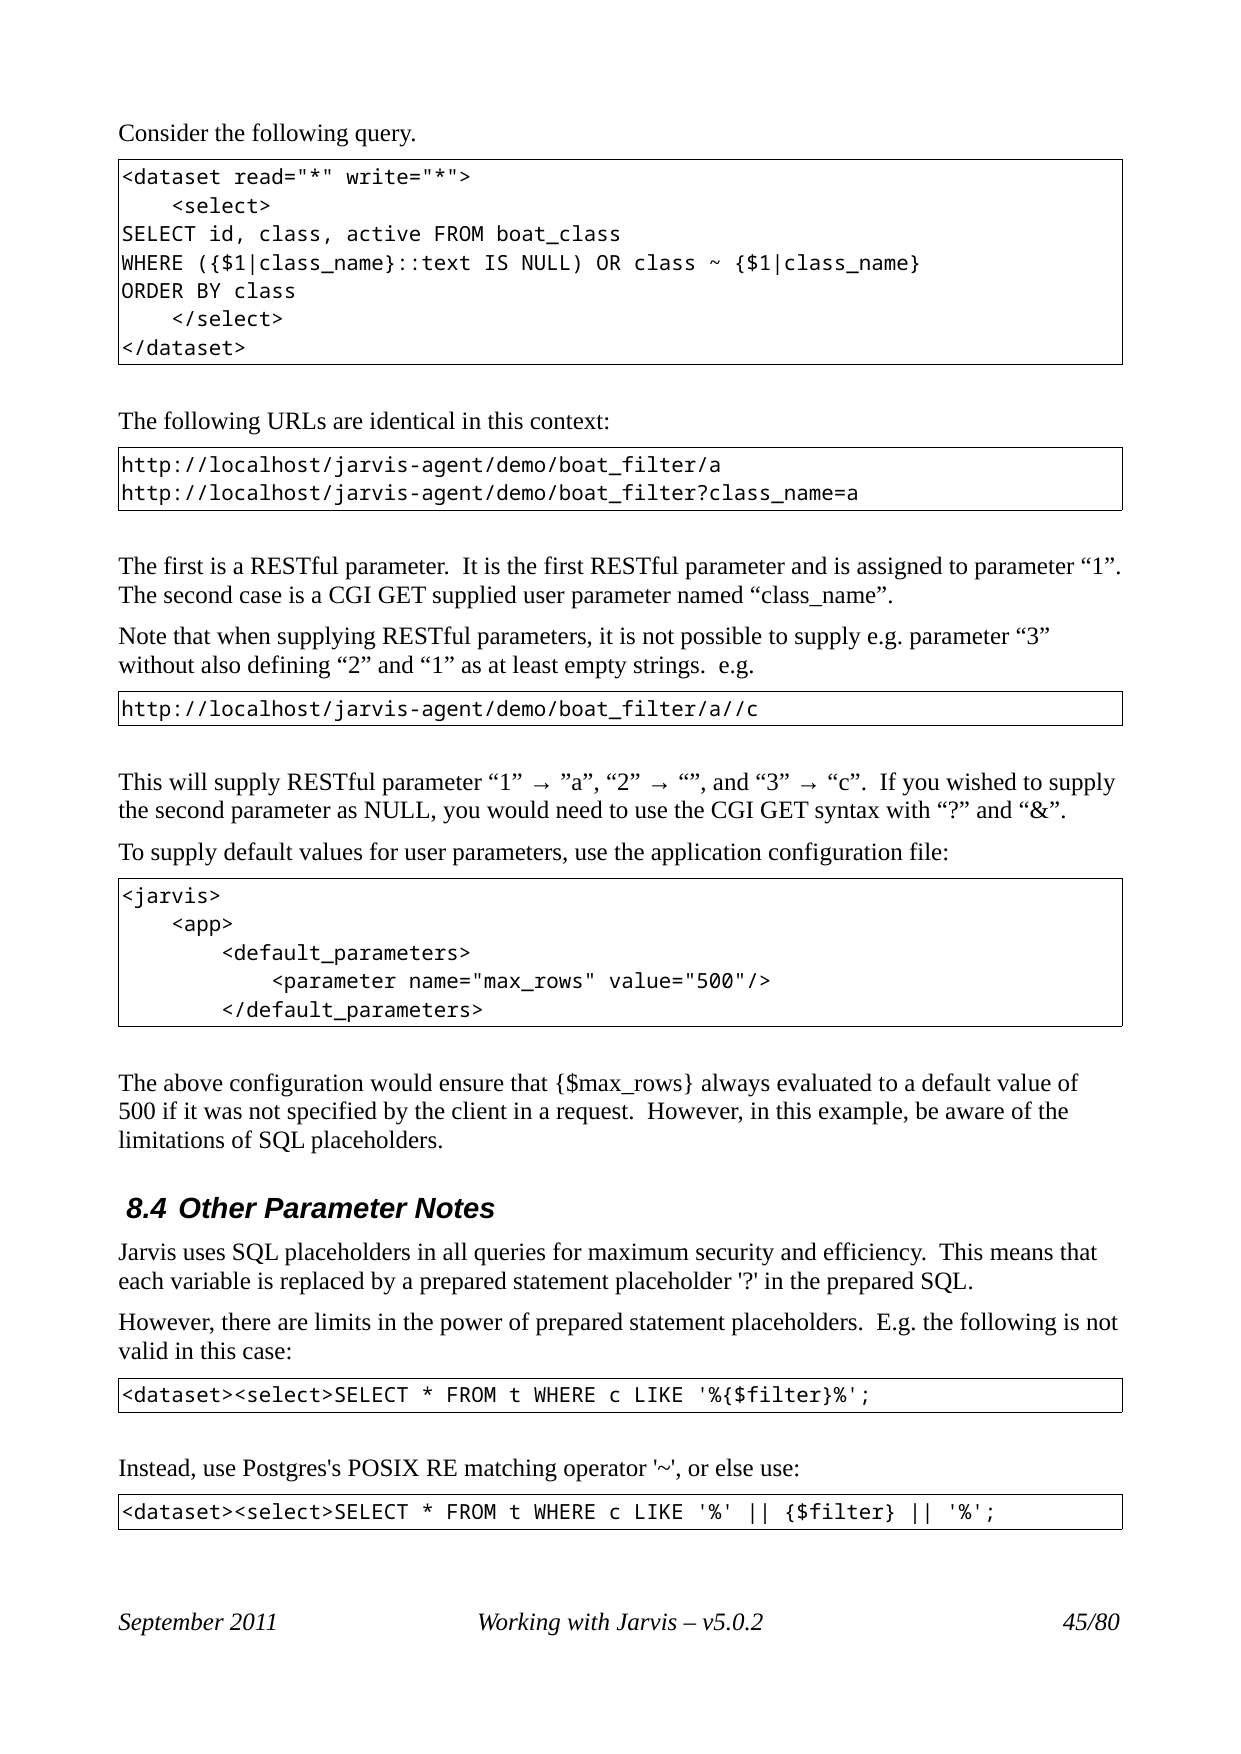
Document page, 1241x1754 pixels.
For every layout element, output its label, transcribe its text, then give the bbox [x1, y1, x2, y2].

text The above configuration would ensure that {$max_rows} always evaluated to a default value of 500 if it was not specified by the client in a request. However, in this example, be aware of the limitations of SQL placeholders. [118, 1068, 1122, 1154]
text ORDER BY class [119, 273, 1122, 302]
text </dataset> [119, 330, 1122, 364]
text </default_parameters> [119, 992, 1122, 1026]
text http://localhost/jarvis-agent/demo/boat_filter/a//c [119, 692, 1122, 725]
text <dataset><select>SELECT * FROM t WHERE c LIKE '%{$filter}%'; [119, 1379, 1122, 1412]
text Consider the following query. [118, 118, 1122, 147]
text http://localhost/jarvis-agent/demo/boat_filter?class_name=a [119, 475, 1122, 510]
text <app> [119, 907, 1122, 935]
text The first is a RESTful parameter. It is the first RESTful parameter and is assigned to parameter “1”. The second case is a CGI GET supplied user parameter named “class_name”. [118, 551, 1122, 609]
text <parameter name="max_rows" value="500"/> [119, 963, 1122, 992]
text This will supply RESTful parameter “1” → ”a”, “2” → “”, and “3” → “c”. If you wished to supply the second parameter as NULL, you would need to use the CGI GET syntax with “?” and “&”. [118, 767, 1122, 824]
text SELECT id, class, active FROM boat_class [119, 216, 1122, 245]
text Instead, use Postgres's POSIX RE matching operator '~', or else use: [118, 1453, 1122, 1482]
text </select> [119, 302, 1122, 330]
text Note that when supplying RESTful parameters, it is not possible to supply e.g. parameter “3” without also defining “2” and “1” as at least empty strings. e.g. [118, 621, 1122, 679]
text WHERE ({$1|class_name}::text IS NULL) OR class ~ {$1|class_name} [119, 245, 1122, 273]
text <dataset read="*" write="*"> [119, 160, 1122, 188]
text <jarvis> [119, 879, 1122, 907]
text To supply default values for user parameters, use the application configuration file: [118, 837, 1122, 866]
text <dataset><select>SELECT * FROM t WHERE c LIKE '%' || {$filter} || '%'; [119, 1495, 1122, 1529]
text Jarvis uses SQL placeholders in all queries for maximum security and efficiency. This means that each variable is replaced by a prepared statement placeholder '?' in the prepared SQL. [118, 1237, 1122, 1295]
text http://localhost/jarvis-agent/demo/boat_filter/a [119, 448, 1122, 475]
text <default_parameters> [119, 935, 1122, 963]
text <select> [119, 188, 1122, 216]
subtitle Other Parameter Notes [118, 1191, 1122, 1225]
text The following URLs are identical in this context: [118, 406, 1122, 434]
text However, there are limits in the power of prepared statement placeholders. E.g. the following is not valid in this case: [118, 1307, 1122, 1365]
